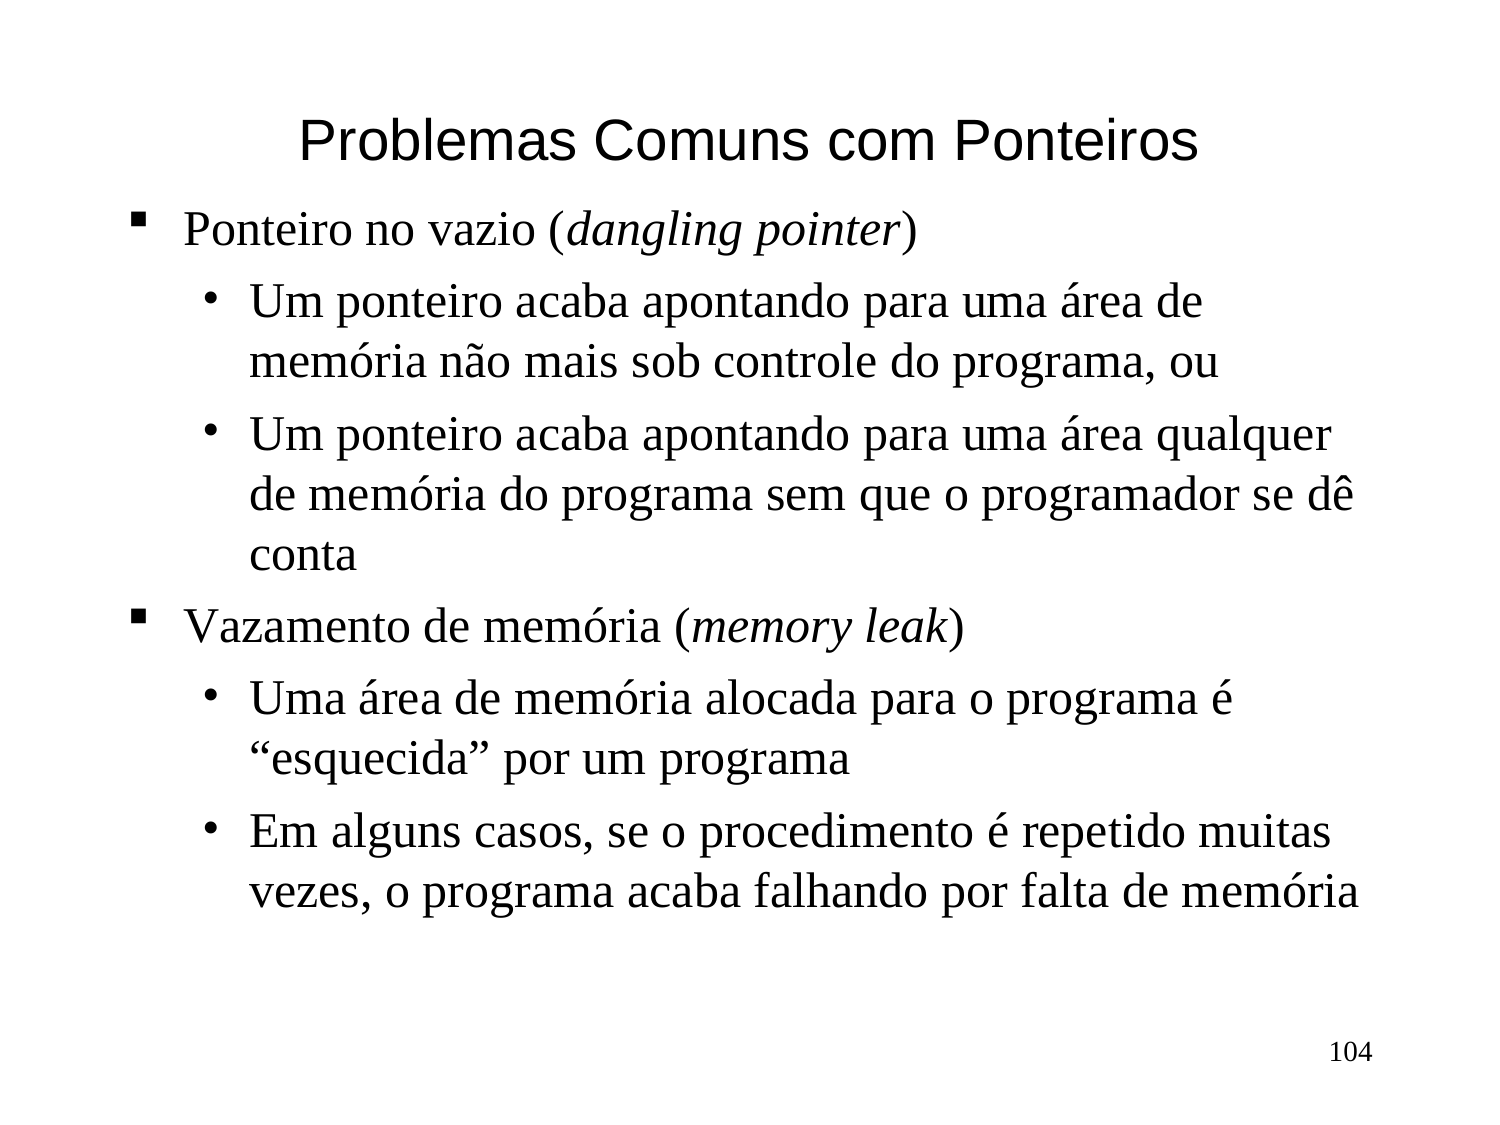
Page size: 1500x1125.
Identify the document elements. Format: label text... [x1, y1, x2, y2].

title Problemas Comuns com Ponteiros [112, 99, 1388, 175]
list Ponteiro no vazio (dangling pointer) Um ponteiro acaba apontando para uma área de memória não mais sob controle do programa, ou Um ponteiro acaba apontando para uma área qualquer de memória do programa sem que o programador se dê conta Vazamento de memória (memory leak) Uma área de memória alocada para o programa é “esquecida” por um programa Em alguns casos, se o procedimento é repetido muitas vezes, o programa acaba falhando por falta de memória [112, 187, 1388, 1000]
